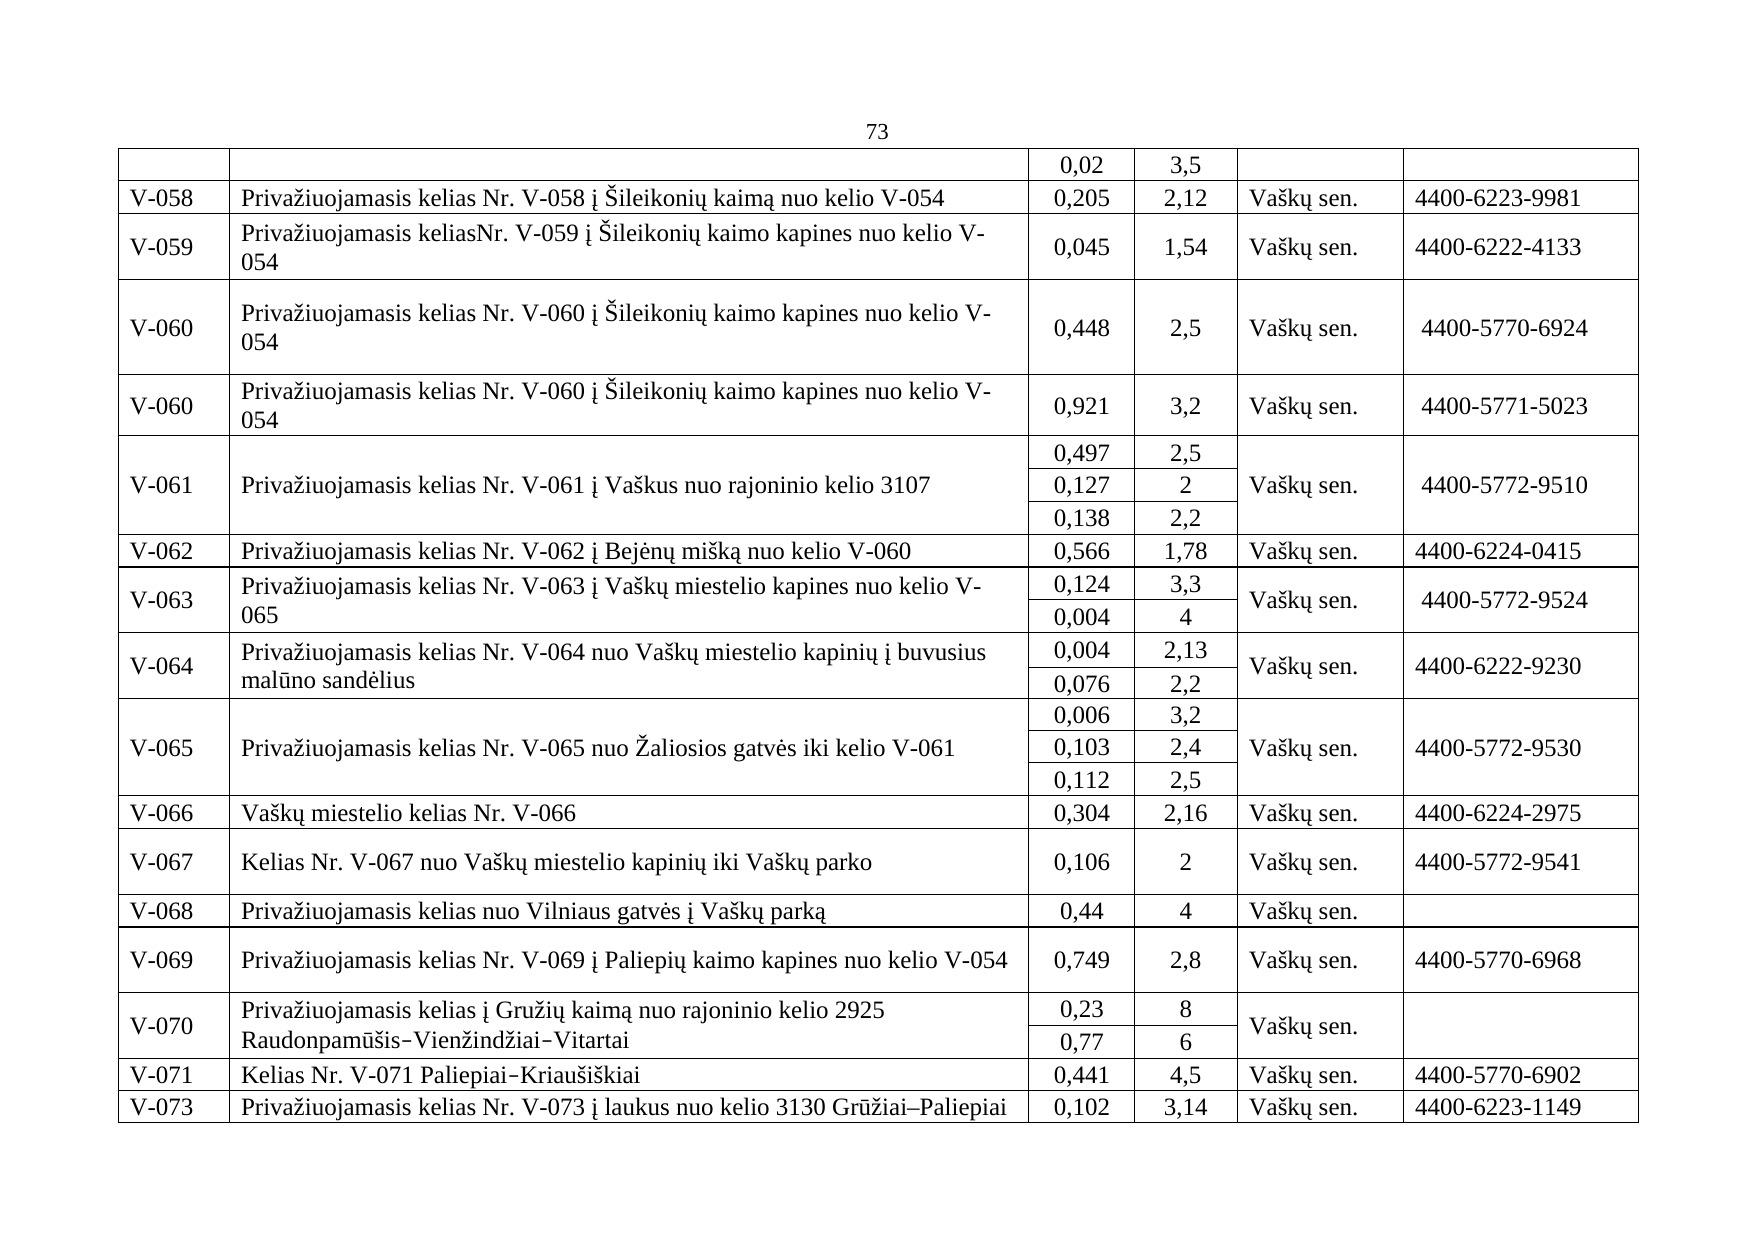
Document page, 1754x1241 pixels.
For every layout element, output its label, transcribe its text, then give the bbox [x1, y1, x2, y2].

table_cell 4400-5770-6902 [1404, 1059, 1638, 1090]
table_cell 0,004 [1029, 633, 1134, 667]
table_cell Privažiuojamasis kelias nuo Vilniaus gatvės į Vaškų parką [230, 895, 1028, 926]
table_cell 2,2 [1135, 502, 1237, 534]
table_cell Vaškų sen. [1238, 895, 1403, 926]
table_cell 4 [1135, 895, 1237, 926]
table_cell 2,12 [1135, 181, 1237, 213]
table_cell 0,103 [1029, 731, 1134, 762]
table_cell 4400-6222-9230 [1404, 633, 1638, 698]
table_cell Privažiuojamasis kelias Nr. V-061 į Vaškus nuo rajoninio kelio 3107 [230, 436, 1028, 534]
table_cell [1404, 993, 1638, 1058]
table_cell 2,5 [1135, 436, 1237, 468]
table_cell 2 [1135, 469, 1237, 501]
table_cell 3,2 [1135, 375, 1237, 435]
table_cell 4400-5772-9510 [1404, 436, 1638, 534]
table_cell Vaškų sen. [1238, 699, 1403, 795]
table_cell 6 [1135, 1026, 1237, 1058]
table_cell Vaškų sen. [1238, 280, 1403, 374]
table_cell 4400-6223-1149 [1404, 1091, 1638, 1122]
table_cell Vaškų sen. [1238, 436, 1403, 534]
table_cell V-059 [119, 214, 229, 279]
table_cell V-066 [119, 796, 229, 828]
table_cell 0,127 [1029, 469, 1134, 501]
table_cell 4400-5772-9524 [1404, 568, 1638, 632]
table_cell Vaškų miestelio kelias Nr. V-066 [230, 796, 1028, 828]
table_cell 2,2 [1135, 668, 1237, 698]
table_cell 8 [1135, 993, 1237, 1025]
table_cell 4400-5772-9530 [1404, 699, 1638, 795]
table_cell 4400-5772-9541 [1404, 829, 1638, 893]
table_cell 2,16 [1135, 796, 1237, 828]
table_cell 0,02 [1029, 149, 1134, 180]
table_cell V-068 [119, 895, 229, 926]
table_cell 4400-5770-6968 [1404, 928, 1638, 992]
table_cell Kelias Nr. V-067 nuo Vaškų miestelio kapinių iki Vaškų parko [230, 829, 1028, 893]
table_cell V-058 [119, 181, 229, 213]
table_cell 4 [1135, 600, 1237, 632]
table_cell 0,205 [1029, 181, 1134, 213]
table_cell 0,138 [1029, 502, 1134, 534]
table_cell 0,44 [1029, 895, 1134, 926]
table_cell 2,4 [1135, 731, 1237, 762]
table_cell Vaškų sen. [1238, 1059, 1403, 1090]
table_cell [1404, 895, 1638, 926]
table_cell 0,921 [1029, 375, 1134, 435]
table_cell 4400-5771-5023 [1404, 375, 1638, 435]
table_cell V-062 [119, 535, 229, 566]
table_cell Vaškų sen. [1238, 375, 1403, 435]
table_cell Vaškų sen. [1238, 993, 1403, 1058]
table_cell Privažiuojamasis kelias į Gružių kaimą nuo rajoninio kelio 2925 Raudonpamūšis–Vienžindžiai–Vitartai [230, 993, 1028, 1058]
table_cell Vaškų sen. [1238, 214, 1403, 279]
table_cell 4400-6224-2975 [1404, 796, 1638, 828]
table_cell Privažiuojamasis kelias Nr. V-058 į Šileikonių kaimą nuo kelio V-054 [230, 181, 1028, 213]
table_cell 0,77 [1029, 1026, 1134, 1058]
table_cell V-064 [119, 633, 229, 698]
table_cell V-063 [119, 568, 229, 632]
table_cell 0,441 [1029, 1059, 1134, 1090]
table_cell Vaškų sen. [1238, 829, 1403, 893]
table_cell 1,54 [1135, 214, 1237, 279]
table_cell [1238, 149, 1403, 180]
table_cell 0,497 [1029, 436, 1134, 468]
table_cell Vaškų sen. [1238, 633, 1403, 698]
table_cell V-061 [119, 436, 229, 534]
table_cell 2,5 [1135, 280, 1237, 374]
table_cell Privažiuojamasis kelias Nr. V-064 nuo Vaškų miestelio kapinių į buvusius malūno sandėlius [230, 633, 1028, 698]
table_cell V-069 [119, 928, 229, 992]
table_cell V-070 [119, 993, 229, 1058]
table_cell 0,566 [1029, 535, 1134, 566]
table_cell 3,3 [1135, 568, 1237, 599]
table_cell Vaškų sen. [1238, 535, 1403, 566]
table_cell V-060 [119, 280, 229, 374]
table_cell Vaškų sen. [1238, 568, 1403, 632]
table_cell 0,749 [1029, 928, 1134, 992]
table_cell 0,112 [1029, 763, 1134, 795]
table_cell 3,5 [1135, 149, 1237, 180]
table_cell [1404, 149, 1638, 180]
table_cell Vaškų sen. [1238, 1091, 1403, 1122]
table_cell Privažiuojamasis kelias Nr. V-060 į Šileikonių kaimo kapines nuo kelio V-054 [230, 280, 1028, 374]
table_cell 0,23 [1029, 993, 1134, 1025]
table_cell 3,2 [1135, 699, 1237, 729]
table_cell 4400-6224-0415 [1404, 535, 1638, 566]
table_cell 0,045 [1029, 214, 1134, 279]
table_cell 4400-6222-4133 [1404, 214, 1638, 279]
table_cell 2,13 [1135, 633, 1237, 667]
table_cell 0,102 [1029, 1091, 1134, 1122]
table_cell Privažiuojamasis kelias Nr. V-065 nuo Žaliosios gatvės iki kelio V-061 [230, 699, 1028, 795]
table_cell V-071 [119, 1059, 229, 1090]
table_cell Privažiuojamasis kelias Nr. V-063 į Vaškų miestelio kapines nuo kelio V-065 [230, 568, 1028, 632]
table_cell 2,8 [1135, 928, 1237, 992]
table_cell [230, 149, 1028, 180]
table_cell 2,5 [1135, 763, 1237, 795]
table_cell 0,106 [1029, 829, 1134, 893]
table_cell Privažiuojamasis kelias Nr. V-062 į Bejėnų mišką nuo kelio V-060 [230, 535, 1028, 566]
table_cell Kelias Nr. V-071 Paliepiai–Kriaušiškiai [230, 1059, 1028, 1090]
table_cell Privažiuojamasis kelias Nr. V-069 į Paliepių kaimo kapines nuo kelio V-054 [230, 928, 1028, 992]
table_cell Vaškų sen. [1238, 181, 1403, 213]
table_cell V-067 [119, 829, 229, 893]
table_cell 0,448 [1029, 280, 1134, 374]
table_cell 0,124 [1029, 568, 1134, 599]
table_cell 0,076 [1029, 668, 1134, 698]
table_cell 0,004 [1029, 600, 1134, 632]
table_cell 3,14 [1135, 1091, 1237, 1122]
table_cell Privažiuojamasis keliasNr. V-059 į Šileikonių kaimo kapines nuo kelio V-054 [230, 214, 1028, 279]
table_cell 4400-5770-6924 [1404, 280, 1638, 374]
table_cell V-060 [119, 375, 229, 435]
table_cell Privažiuojamasis kelias Nr. V-060 į Šileikonių kaimo kapines nuo kelio V-054 [230, 375, 1028, 435]
table_cell V-073 [119, 1091, 229, 1122]
table_cell Privažiuojamasis kelias Nr. V-073 į laukus nuo kelio 3130 Grūžiai–Paliepiai [230, 1091, 1028, 1122]
table_cell 0,304 [1029, 796, 1134, 828]
table_cell 4,5 [1135, 1059, 1237, 1090]
table_cell Vaškų sen. [1238, 928, 1403, 992]
table_cell 1,78 [1135, 535, 1237, 566]
table_cell 4400-6223-9981 [1404, 181, 1638, 213]
table_cell 2 [1135, 829, 1237, 893]
table_cell [119, 149, 229, 180]
table_cell 0,006 [1029, 699, 1134, 729]
table_cell Vaškų sen. [1238, 796, 1403, 828]
table_cell V-065 [119, 699, 229, 795]
